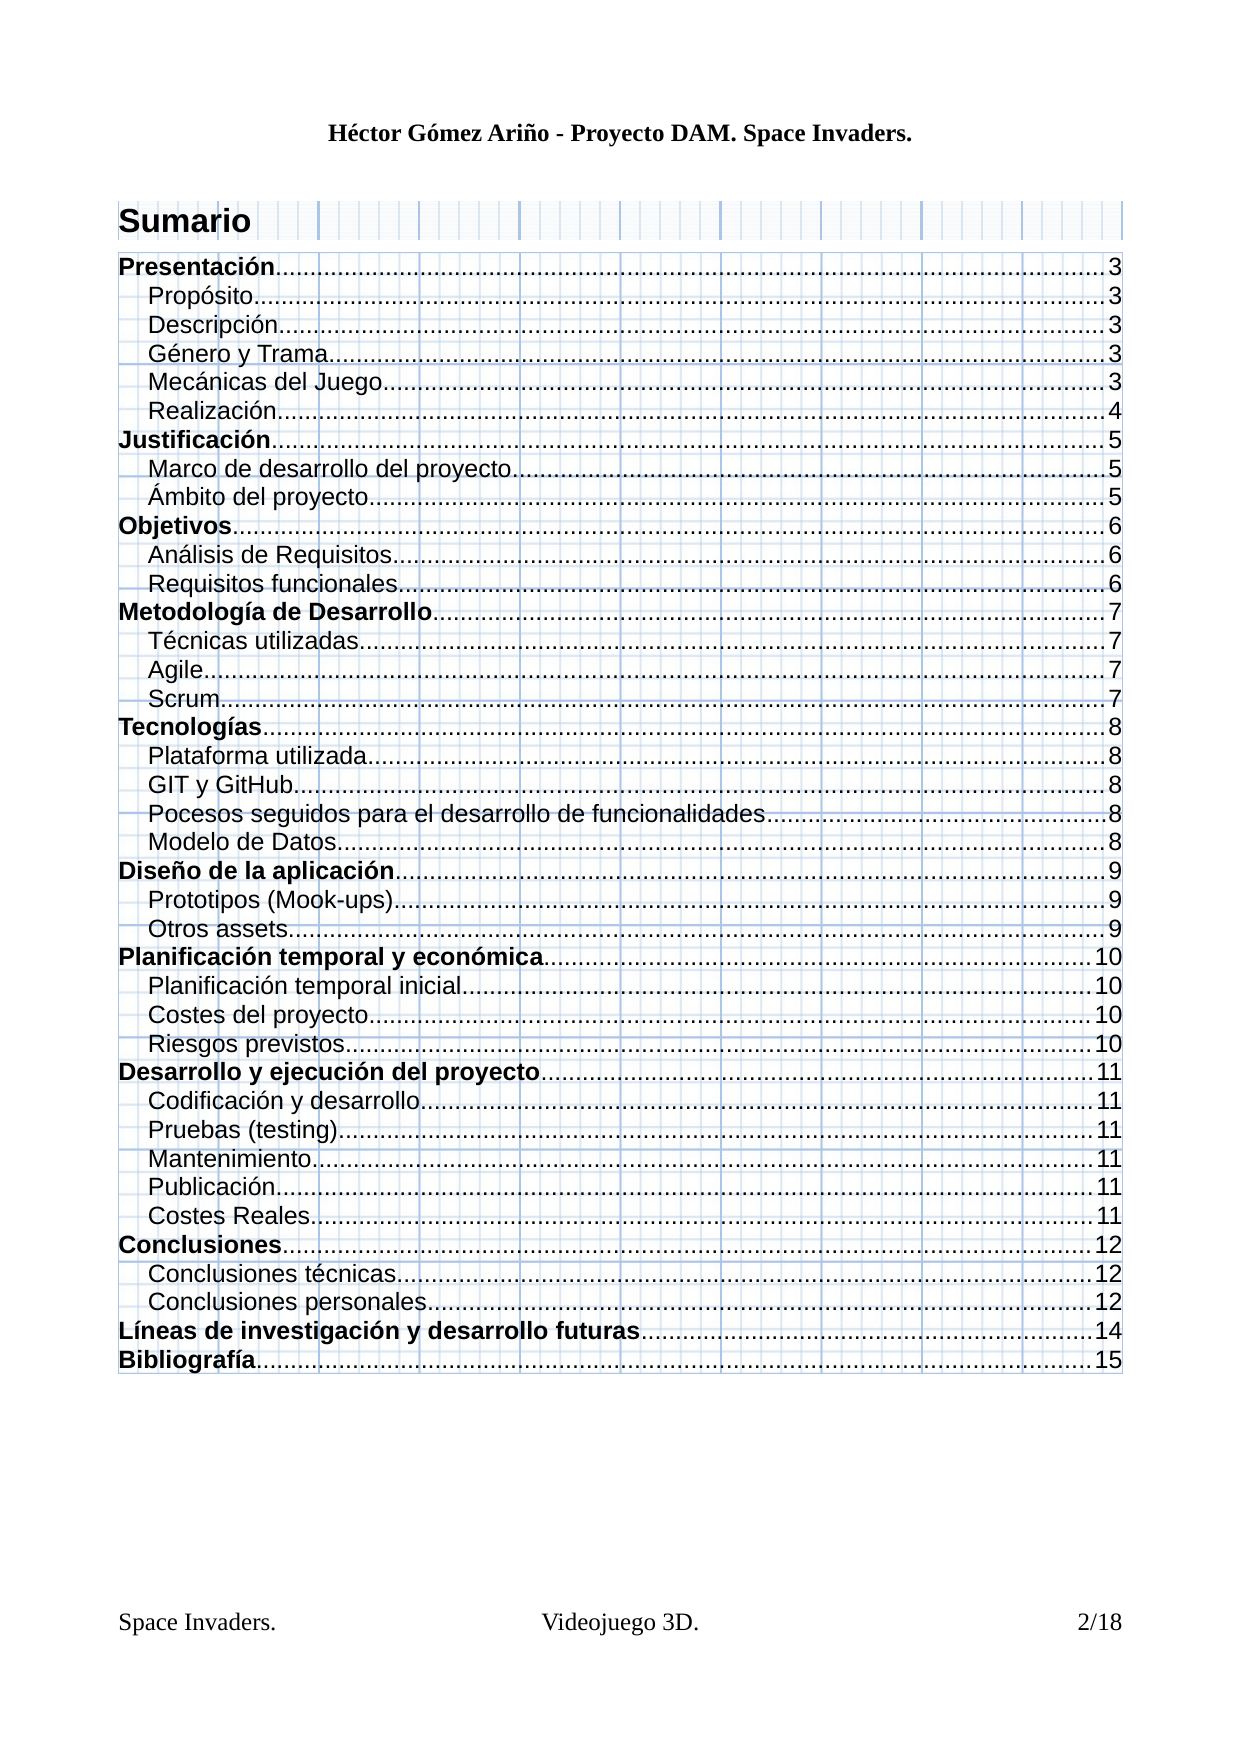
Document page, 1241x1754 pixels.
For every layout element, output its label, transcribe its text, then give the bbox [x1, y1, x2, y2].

text Técnicas utilizadas 7 [148, 626, 1122, 655]
picture [118, 741, 148, 856]
text Bibliografía. 15 [118, 1345, 1122, 1373]
subtitle Sumario [118, 201, 1122, 240]
text Costes Reales 11 [148, 1201, 1122, 1230]
picture [118, 281, 148, 425]
picture [118, 252, 1123, 1374]
text Tecnologías 8 [118, 712, 1122, 741]
text Requisitos funcionales 6 [148, 568, 1122, 597]
text Agile 7 [148, 655, 1122, 683]
text Pocesos seguidos para el desarrollo de funcionalidades 8 [148, 798, 1122, 827]
text Descripción 3 [148, 310, 1122, 338]
text Otros assets 9 [148, 913, 1122, 942]
text Ámbito del proyecto 5 [148, 482, 1122, 511]
text Metodología de Desarrollo 7 [118, 597, 1122, 626]
text Marco de desarrollo del proyecto 5 [148, 453, 1122, 482]
text Conclusiones 12 [118, 1230, 1122, 1258]
picture [118, 540, 148, 597]
picture [118, 885, 148, 942]
text Costes del proyecto 10 [148, 1000, 1122, 1028]
text Planificación temporal y económica 10 [118, 942, 1122, 971]
text Pruebas (testing) 11 [148, 1115, 1122, 1143]
picture [118, 1258, 148, 1316]
text Conclusiones técnicas 12 [148, 1258, 1122, 1287]
picture [118, 1086, 148, 1230]
text Mecánicas del Juego 3 [148, 367, 1122, 396]
text Realización 4 [148, 396, 1122, 425]
text Scrum 7 [148, 683, 1122, 712]
text Planificación temporal inicial 10 [148, 971, 1122, 1000]
text Modelo de Datos 8 [148, 827, 1122, 856]
text Conclusiones personales 12 [148, 1287, 1122, 1316]
text Riesgos previstos 10 [148, 1028, 1122, 1057]
text Desarrollo y ejecución del proyecto 11 [118, 1057, 1122, 1086]
picture [118, 971, 148, 1057]
text Codificación y desarrollo 11 [148, 1086, 1122, 1115]
text Líneas de investigación y desarrollo futuras. 14 [118, 1316, 1122, 1345]
text Publicación 11 [148, 1172, 1122, 1201]
text Propósito 3 [148, 281, 1122, 310]
text Género y Trama 3 [148, 338, 1122, 367]
text Justificación 5 [118, 425, 1122, 453]
text Presentación 3 [118, 252, 1122, 281]
text Objetivos 6 [118, 511, 1122, 540]
text Mantenimiento 11 [148, 1143, 1122, 1172]
text Diseño de la aplicación 9 [118, 856, 1122, 885]
text GIT y GitHub 8 [148, 770, 1122, 798]
picture [118, 453, 148, 511]
text Prototipos (Mook-ups) 9 [148, 885, 1122, 913]
picture [118, 626, 148, 712]
text Plataforma utilizada 8 [148, 741, 1122, 770]
text Análisis de Requisitos 6 [148, 540, 1122, 568]
